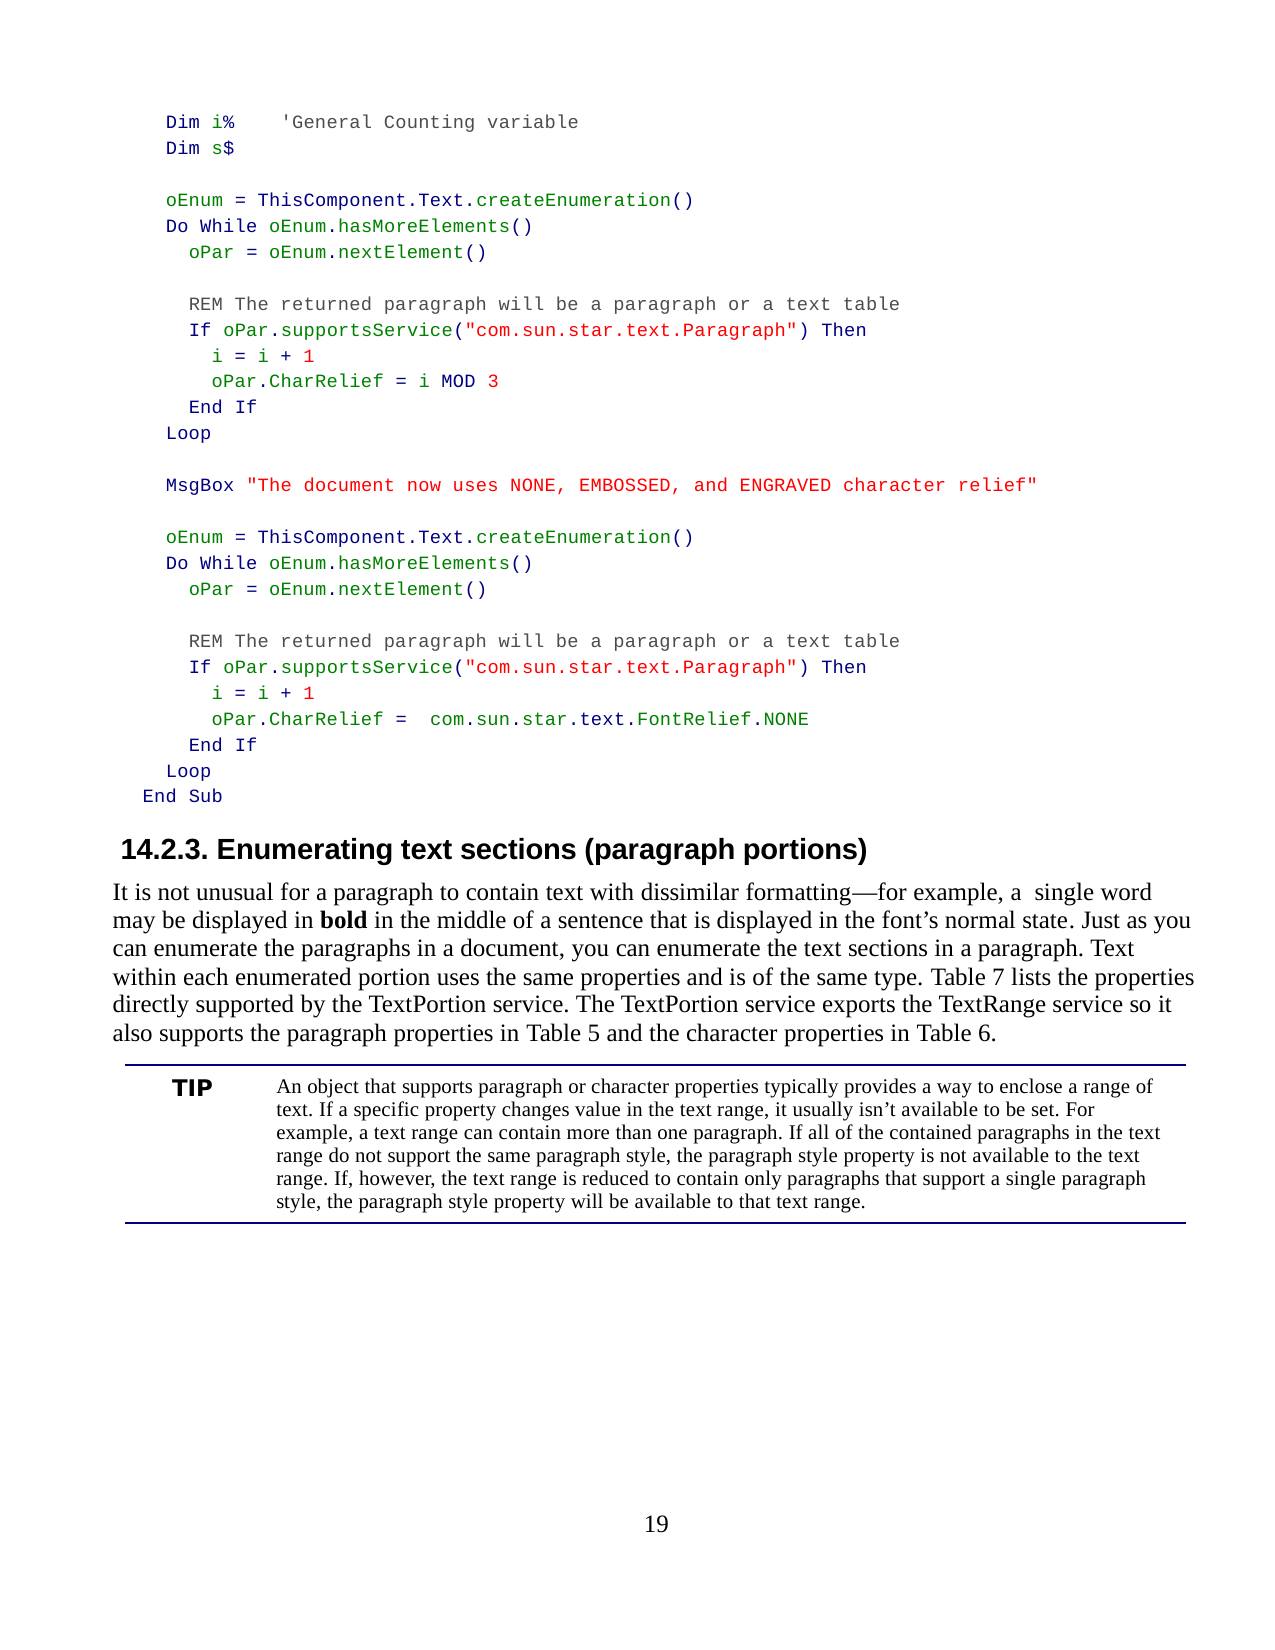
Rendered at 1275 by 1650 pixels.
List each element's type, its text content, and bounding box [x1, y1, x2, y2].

text i = i + 1 [142, 346, 1200, 367]
table_header TIP [125, 1066, 260, 1222]
subtitle Enumerating text sections (paragraph portions) [112, 833, 1200, 866]
text End Sub [142, 787, 1200, 808]
text Loop [142, 424, 1200, 445]
text REM The returned paragraph will be a paragraph or a text table [142, 631, 1200, 653]
text oEnum = ThisComponent.Text.createEnumeration() [142, 527, 1200, 549]
text REM The returned paragraph will be a paragraph or a text table [142, 294, 1200, 316]
text oPar = oEnum.nextElement() [142, 579, 1200, 601]
text If oPar.supportsService("com.sun.star.text.Paragraph") Then [142, 320, 1200, 341]
text It is not unusual for a paragraph to contain text with dissimilar formatting—for example, a single word may be displayed in bold in the middle of a sentence that is displayed in the font’s normal state. Just as you can enumerate the paragraphs in a document, you can enumerate the text sections in a paragraph. Text within each enumerated portion uses the same properties and is of the same type. Table 7 lists the properties directly supported by the TextPortion service. The TextPortion service exports the TextRange service so it also supports the paragraph properties in Table 5 and the character properties in Table 6. [112, 878, 1200, 1046]
text Dim s$ [142, 138, 1200, 160]
text End If [142, 735, 1200, 756]
text Loop [142, 761, 1200, 782]
text i = i + 1 [142, 683, 1200, 704]
text oPar.CharRelief = com.sun.star.text.FontRelief.NONE [142, 709, 1200, 731]
text Do While oEnum.hasMoreElements() [142, 216, 1200, 238]
text If oPar.supportsService("com.sun.star.text.Paragraph") Then [142, 657, 1200, 679]
text oPar = oEnum.nextElement() [142, 242, 1200, 264]
text Dim i% 'General Counting variable [142, 112, 1200, 134]
text oPar.CharRelief = i MOD 3 [142, 372, 1200, 393]
table_header An object that supports paragraph or character properties typically provides a way to enclose a range of text. If a specific property changes value in the text range, it usually isn’t available to be set. For example, a text range can contain more than one paragraph. If all of the contained paragraphs in the text range do not support the same paragraph style, the paragraph style property is not available to the text range. If, however, the text range is reduced to contain only paragraphs that support a single paragraph style, the paragraph style property will be available to that text range. [260, 1066, 1186, 1222]
text End If [142, 398, 1200, 419]
text oEnum = ThisComponent.Text.createEnumeration() [142, 190, 1200, 212]
text MsgBox "The document now uses NONE, EMBOSSED, and ENGRAVED character relief" [142, 476, 1200, 497]
text Do While oEnum.hasMoreElements() [142, 553, 1200, 575]
